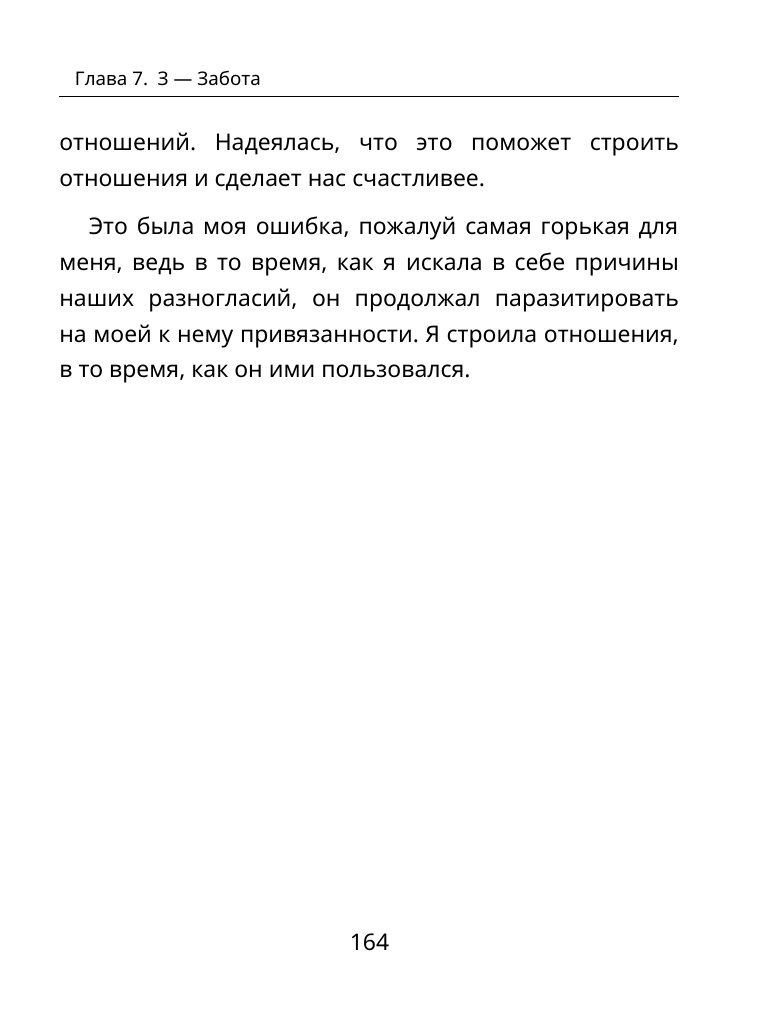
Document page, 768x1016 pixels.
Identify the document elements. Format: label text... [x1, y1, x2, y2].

text отношений. Надеялась, что это поможет строить отношения и сделает нас счастливее. [59, 126, 679, 193]
text Это была моя ошибка, пожалуй самая горькая для меня, ведь в то время, как я искала в себе причины наших разногласий, он продолжал паразитировать на моей к нему привязанности. Я строила отношения, в то время, как он ими пользовался. [59, 210, 679, 385]
